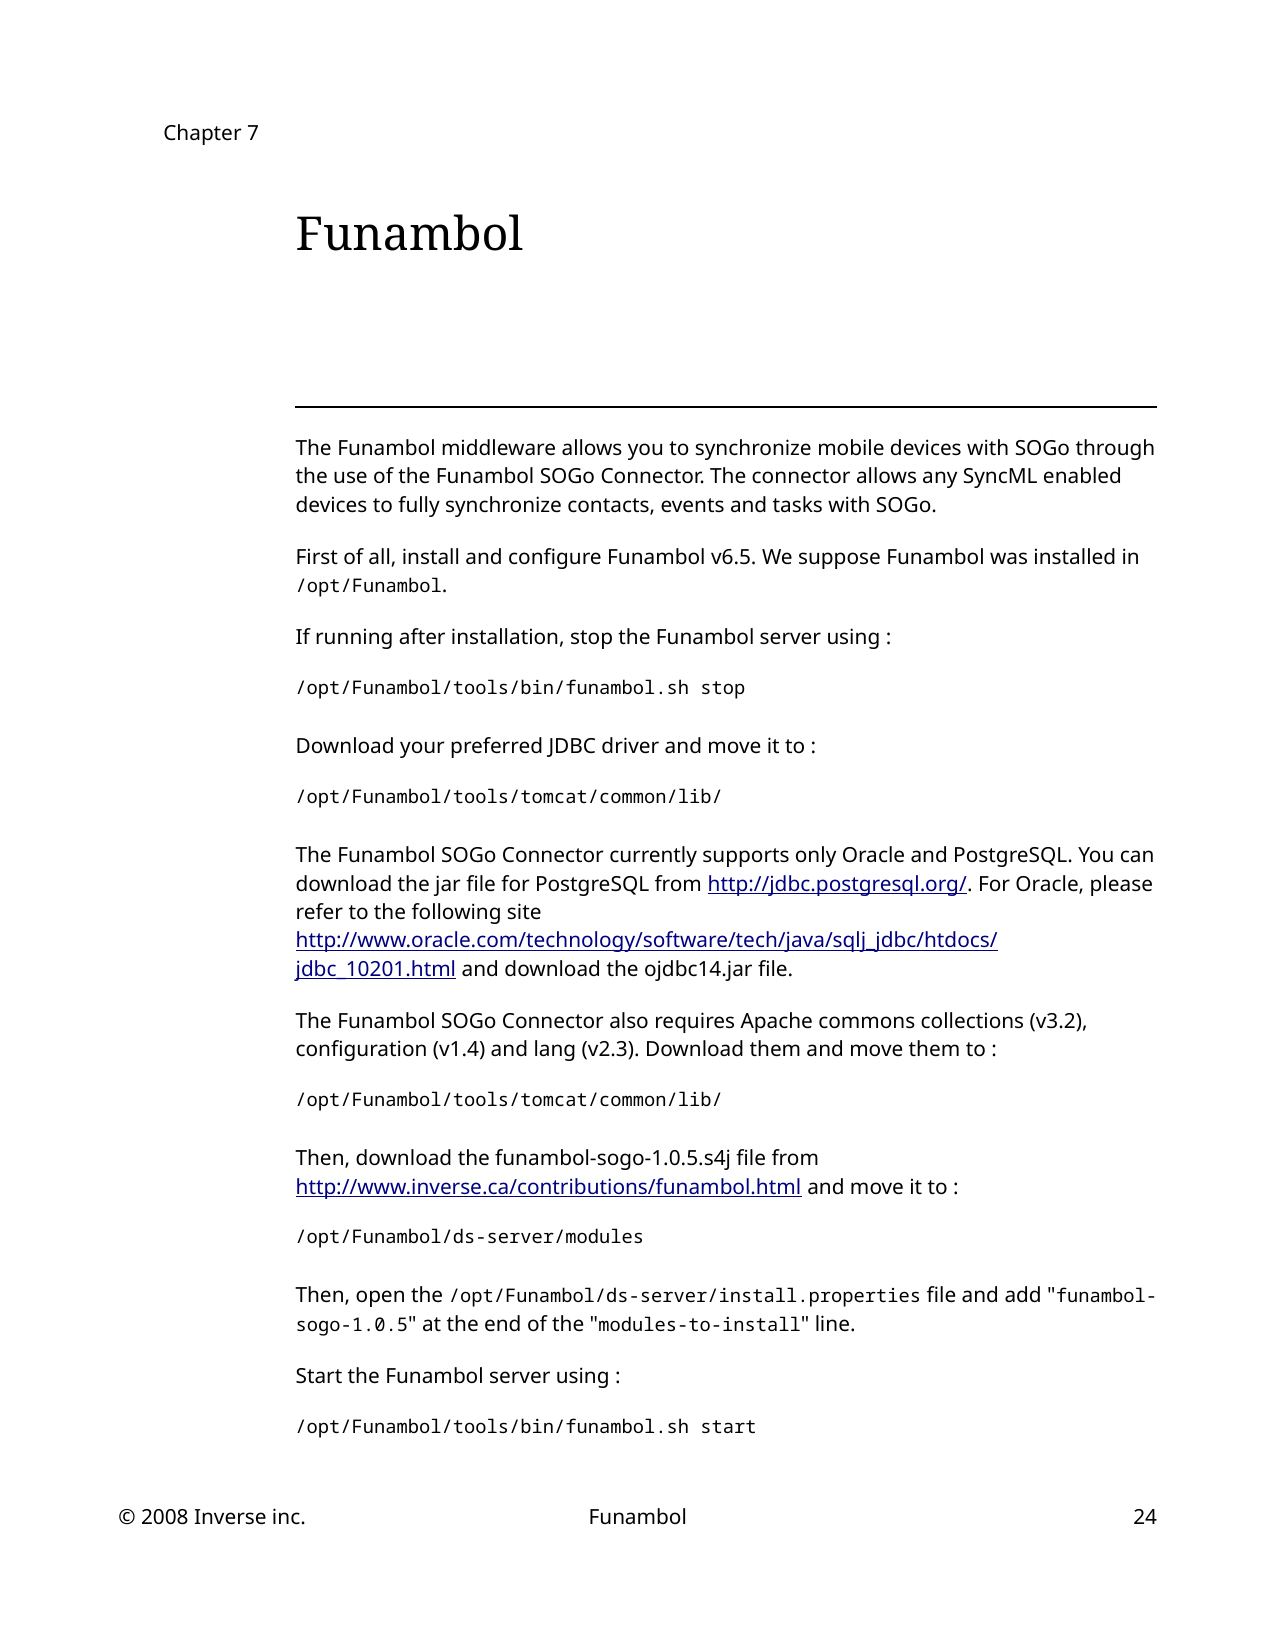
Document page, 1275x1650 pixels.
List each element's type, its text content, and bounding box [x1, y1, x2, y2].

text /opt/Funambol/ds-server/modules [295, 1224, 1157, 1249]
text Download your preferred JDBC driver and move it to : [295, 731, 1157, 760]
text The Funambol SOGo Connector currently supports only Oracle and PostgreSQL. You can download the jar file for PostgreSQL from http://jdbc.postgresql.org/. For Oracle, please refer to the following site http://www.oracle.com/technology/software/tech/java/sqlj_jdbc/htdocs/jdbc_10201.html and download the ojdbc14.jar file. [295, 840, 1157, 982]
text If running after installation, stop the Funambol server using : [295, 622, 1157, 651]
text /opt/Funambol/tools/bin/funambol.sh start [295, 1413, 1157, 1439]
text First of all, install and configure Funambol v6.5. We suppose Funambol was installed in /opt/Funambol. [295, 542, 1157, 599]
text The Funambol middleware allows you to synchronize mobile devices with SOGo through the use of the Funambol SOGo Connector. The connector allows any SyncML enabled devices to fully synchronize contacts, events and tasks with SOGo. [295, 433, 1157, 518]
text /opt/Funambol/tools/tomcat/common/lib/ [295, 783, 1157, 809]
subtitle Funambol [295, 201, 1157, 406]
text Then, download the funambol-sogo-1.0.5.s4j file from http://www.inverse.ca/contributions/funambol.html and move it to : [295, 1143, 1157, 1200]
text /opt/Funambol/tools/bin/funambol.sh stop [295, 674, 1157, 700]
text The Funambol SOGo Connector also requires Apache commons collections (v3.2), configuration (v1.4) and lang (v2.3). Download them and move them to : [295, 1006, 1157, 1063]
text Then, open the /opt/Funambol/ds-server/install.properties file and add "funambol-sogo-1.0.5" at the end of the "modules-to-install" line. [295, 1281, 1157, 1337]
text Start the Funambol server using : [295, 1361, 1157, 1389]
text /opt/Funambol/tools/tomcat/common/lib/ [295, 1087, 1157, 1112]
